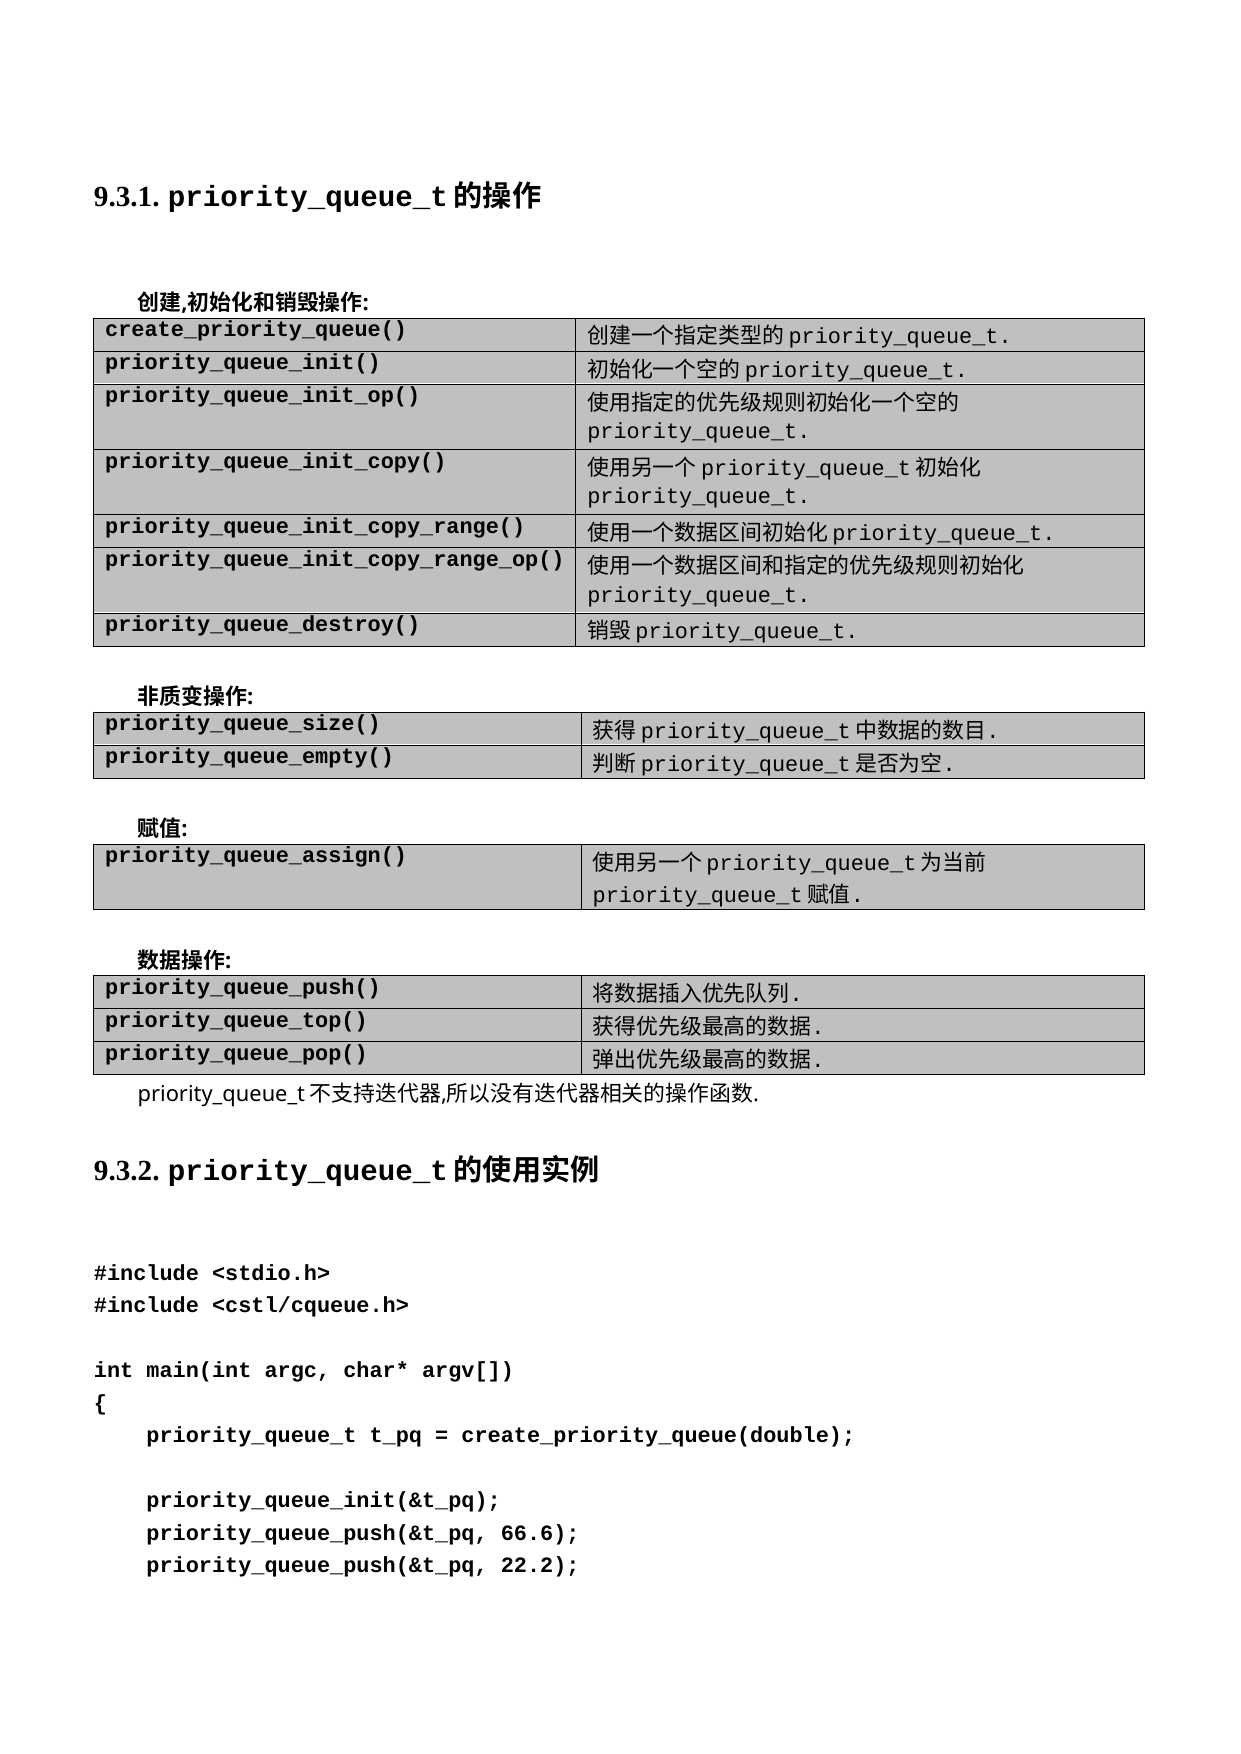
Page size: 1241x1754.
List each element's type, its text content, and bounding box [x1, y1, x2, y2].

text #include <cstl/cqueue.h> [94, 1291, 1144, 1323]
table_cell 获得优先级最高的数据. [582, 1009, 1144, 1041]
text priority_queue_push(&t_pq, 66.6); [94, 1518, 1144, 1551]
table_header 创建一个指定类型的priority_queue_t. [576, 319, 1144, 351]
table_cell priority_queue_init() [94, 352, 575, 383]
text priority_queue_t不支持迭代器,所以没有迭代器相关的操作函数. [94, 1075, 1144, 1108]
table_header 使用另一个priority_queue_t为当前 priority_queue_t赋值. [582, 845, 1144, 909]
table_cell 使用一个数据区间初始化priority_queue_t. [576, 515, 1144, 547]
text 赋值: [94, 811, 1144, 844]
table_cell priority_queue_pop() [94, 1042, 581, 1074]
text 非质变操作: [94, 679, 1144, 712]
table_cell 销毁priority_queue_t. [576, 614, 1144, 646]
table_cell 判断priority_queue_t是否为空. [582, 746, 1144, 778]
table_header priority_queue_push() [94, 976, 581, 1008]
table_cell 使用一个数据区间和指定的优先级规则初始化 priority_queue_t. [576, 548, 1144, 612]
table_cell priority_queue_init_op() [94, 385, 575, 449]
text priority_queue_t t_pq = create_priority_queue(double); [94, 1421, 1144, 1453]
table_header priority_queue_assign() [94, 845, 581, 909]
text #include <stdio.h> [94, 1258, 1144, 1291]
table_header 将数据插入优先队列. [582, 976, 1144, 1008]
text int main(int argc, char* argv[]) [94, 1356, 1144, 1388]
table_header create_priority_queue() [94, 319, 575, 351]
text priority_queue_push(&t_pq, 22.2); [94, 1551, 1144, 1583]
subtitle priority_queue_t的操作 [94, 162, 1144, 227]
table_header 获得priority_queue_t中数据的数目. [582, 713, 1144, 744]
text 数据操作: [94, 943, 1144, 975]
table_cell priority_queue_init_copy() [94, 450, 575, 514]
table_cell 初始化一个空的priority_queue_t. [576, 352, 1144, 383]
table_cell 使用另一个priority_queue_t初始化 priority_queue_t. [576, 450, 1144, 514]
table_header priority_queue_size() [94, 713, 581, 744]
text { [94, 1388, 1144, 1421]
table_cell priority_queue_top() [94, 1009, 581, 1041]
table_cell priority_queue_empty() [94, 746, 581, 778]
table_cell 弹出优先级最高的数据. [582, 1042, 1144, 1074]
subtitle priority_queue_t的使用实例 [94, 1135, 1144, 1200]
table_cell priority_queue_destroy() [94, 614, 575, 646]
table_cell 使用指定的优先级规则初始化一个空的 priority_queue_t. [576, 385, 1144, 449]
text priority_queue_init(&t_pq); [94, 1486, 1144, 1518]
text 创建,初始化和销毁操作: [94, 285, 1144, 317]
table_cell priority_queue_init_copy_range_op() [94, 548, 575, 612]
table_cell priority_queue_init_copy_range() [94, 515, 575, 547]
